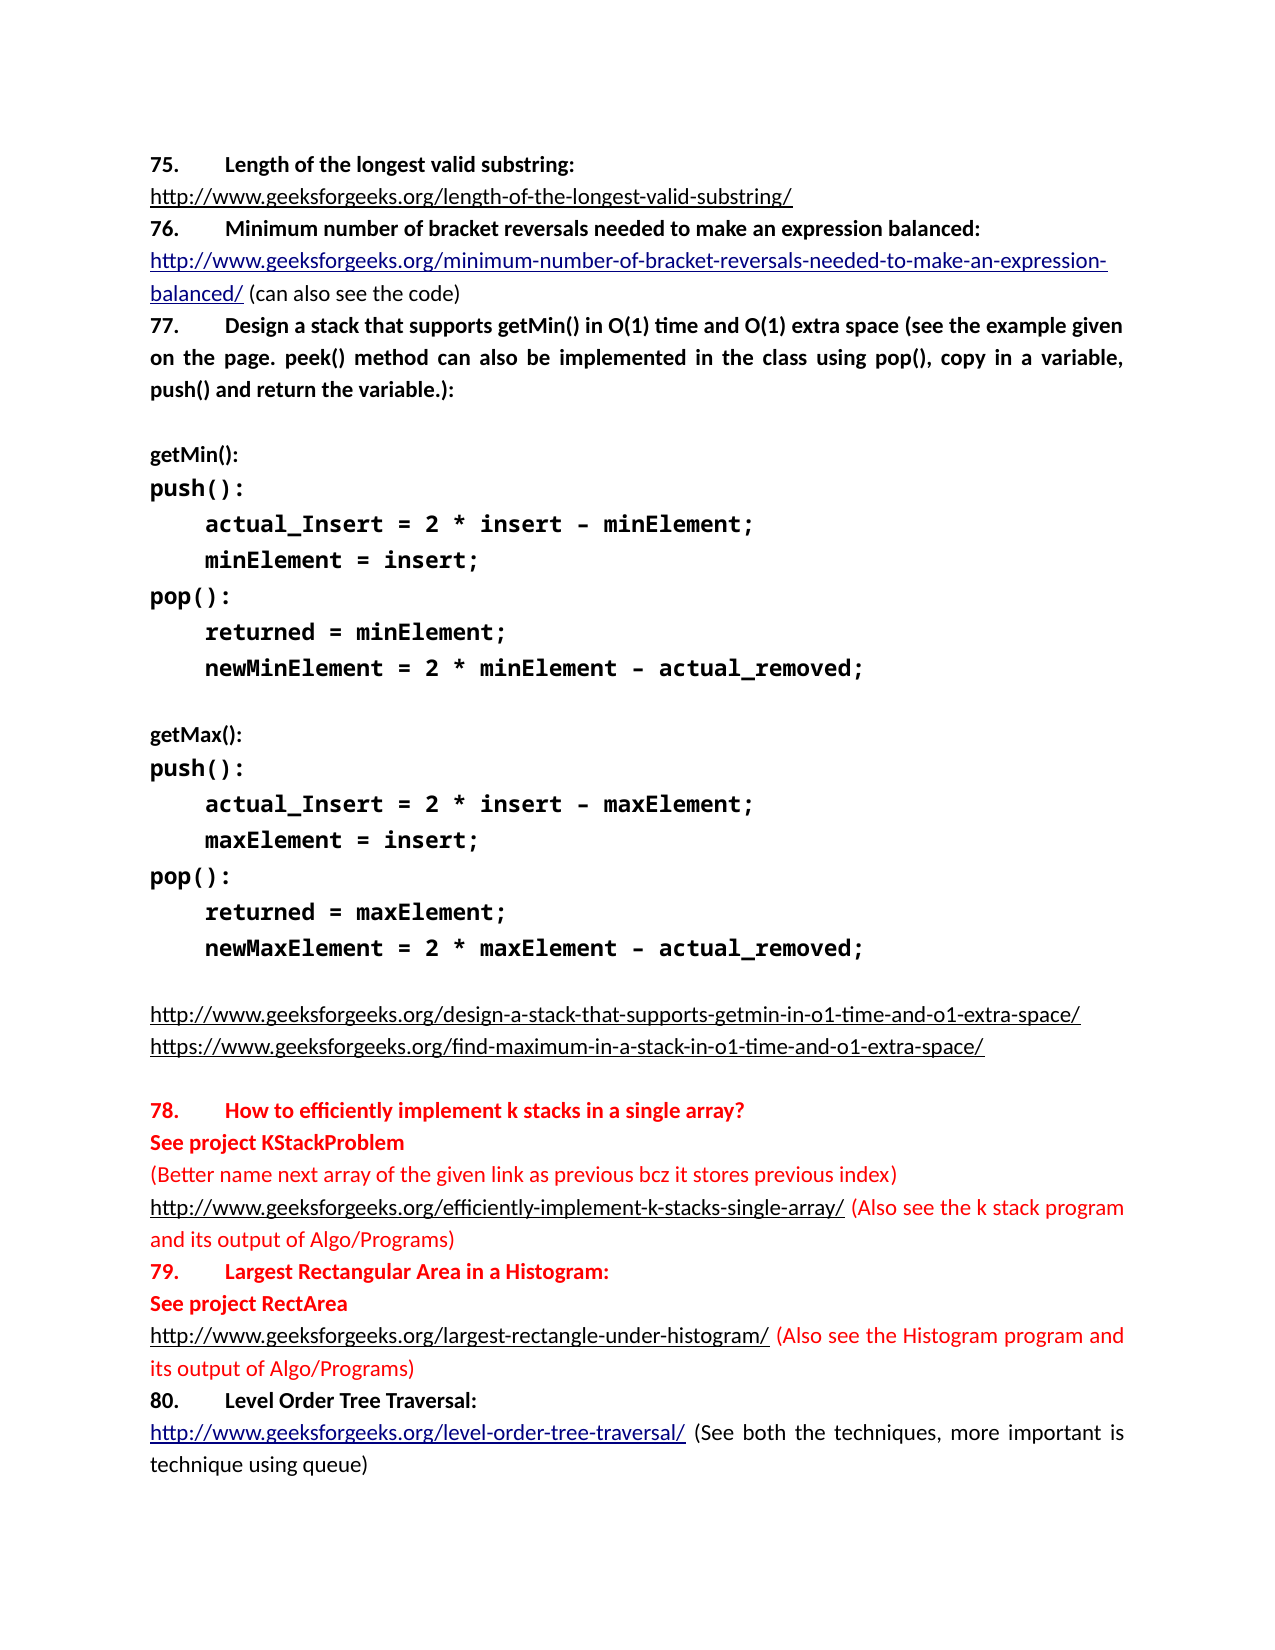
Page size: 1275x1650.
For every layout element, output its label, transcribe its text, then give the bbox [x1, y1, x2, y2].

list Design a stack that supports getMin() in O(1) time and O(1) extra space (see the example given on the page. peek() method can also be implemented in the class using pop(), copy in a variable, push() and return the variable.): [150, 311, 1125, 403]
list http://www.geeksforgeeks.org/level-order-tree-traversal/ (See both the techniques, more important is technique using queue) [150, 1418, 1125, 1478]
list newMinElement = 2 * minElement – actual_removed; [150, 652, 1125, 683]
list returned = maxElement; [150, 896, 1125, 927]
list http://www.geeksforgeeks.org/design-a-stack-that-supports-getmin-in-o1-time-and-o1-extra-space/ [150, 1000, 1125, 1028]
list pop(): [150, 860, 1125, 891]
list http://www.geeksforgeeks.org/minimum-number-of-bracket-reversals-needed-to-make-an-expression-balanced/ (can also see the code) [150, 247, 1125, 307]
list See project KStackProblem [150, 1128, 1125, 1156]
list getMin(): [150, 440, 1125, 468]
list How to efficiently implement k stacks in a single array? [150, 1096, 1125, 1124]
list returned = minElement; [150, 616, 1125, 647]
list getMax(): [150, 720, 1125, 748]
list See project RectArea [150, 1289, 1125, 1317]
list Minimum number of bracket reversals needed to make an expression balanced: [150, 214, 1125, 242]
list pop(): [150, 580, 1125, 611]
list minElement = insert; [150, 544, 1125, 575]
list push(): [150, 472, 1125, 503]
list http://www.geeksforgeeks.org/efficiently-implement-k-stacks-single-array/ (Also see the k stack program and its output of Algo/Programs) [150, 1193, 1125, 1253]
list push(): [150, 752, 1125, 783]
list http://www.geeksforgeeks.org/length-of-the-longest-valid-substring/ [150, 182, 1125, 210]
list Largest Rectangular Area in a Histogram: [150, 1257, 1125, 1285]
list https://www.geeksforgeeks.org/find-maximum-in-a-stack-in-o1-time-and-o1-extra-space/ [150, 1032, 1125, 1060]
list http://www.geeksforgeeks.org/largest-rectangle-under-histogram/ (Also see the Histogram program and its output of Algo/Programs) [150, 1322, 1125, 1382]
list newMaxElement = 2 * maxElement – actual_removed; [150, 932, 1125, 963]
list Length of the longest valid substring: [150, 150, 1125, 178]
list actual_Insert = 2 * insert – maxElement; [150, 788, 1125, 819]
list actual_Insert = 2 * insert – minElement; [150, 508, 1125, 539]
list maxElement = insert; [150, 824, 1125, 855]
list (Better name next array of the given link as previous bcz it stores previous index) [150, 1161, 1125, 1189]
list Level Order Tree Traversal: [150, 1386, 1125, 1414]
